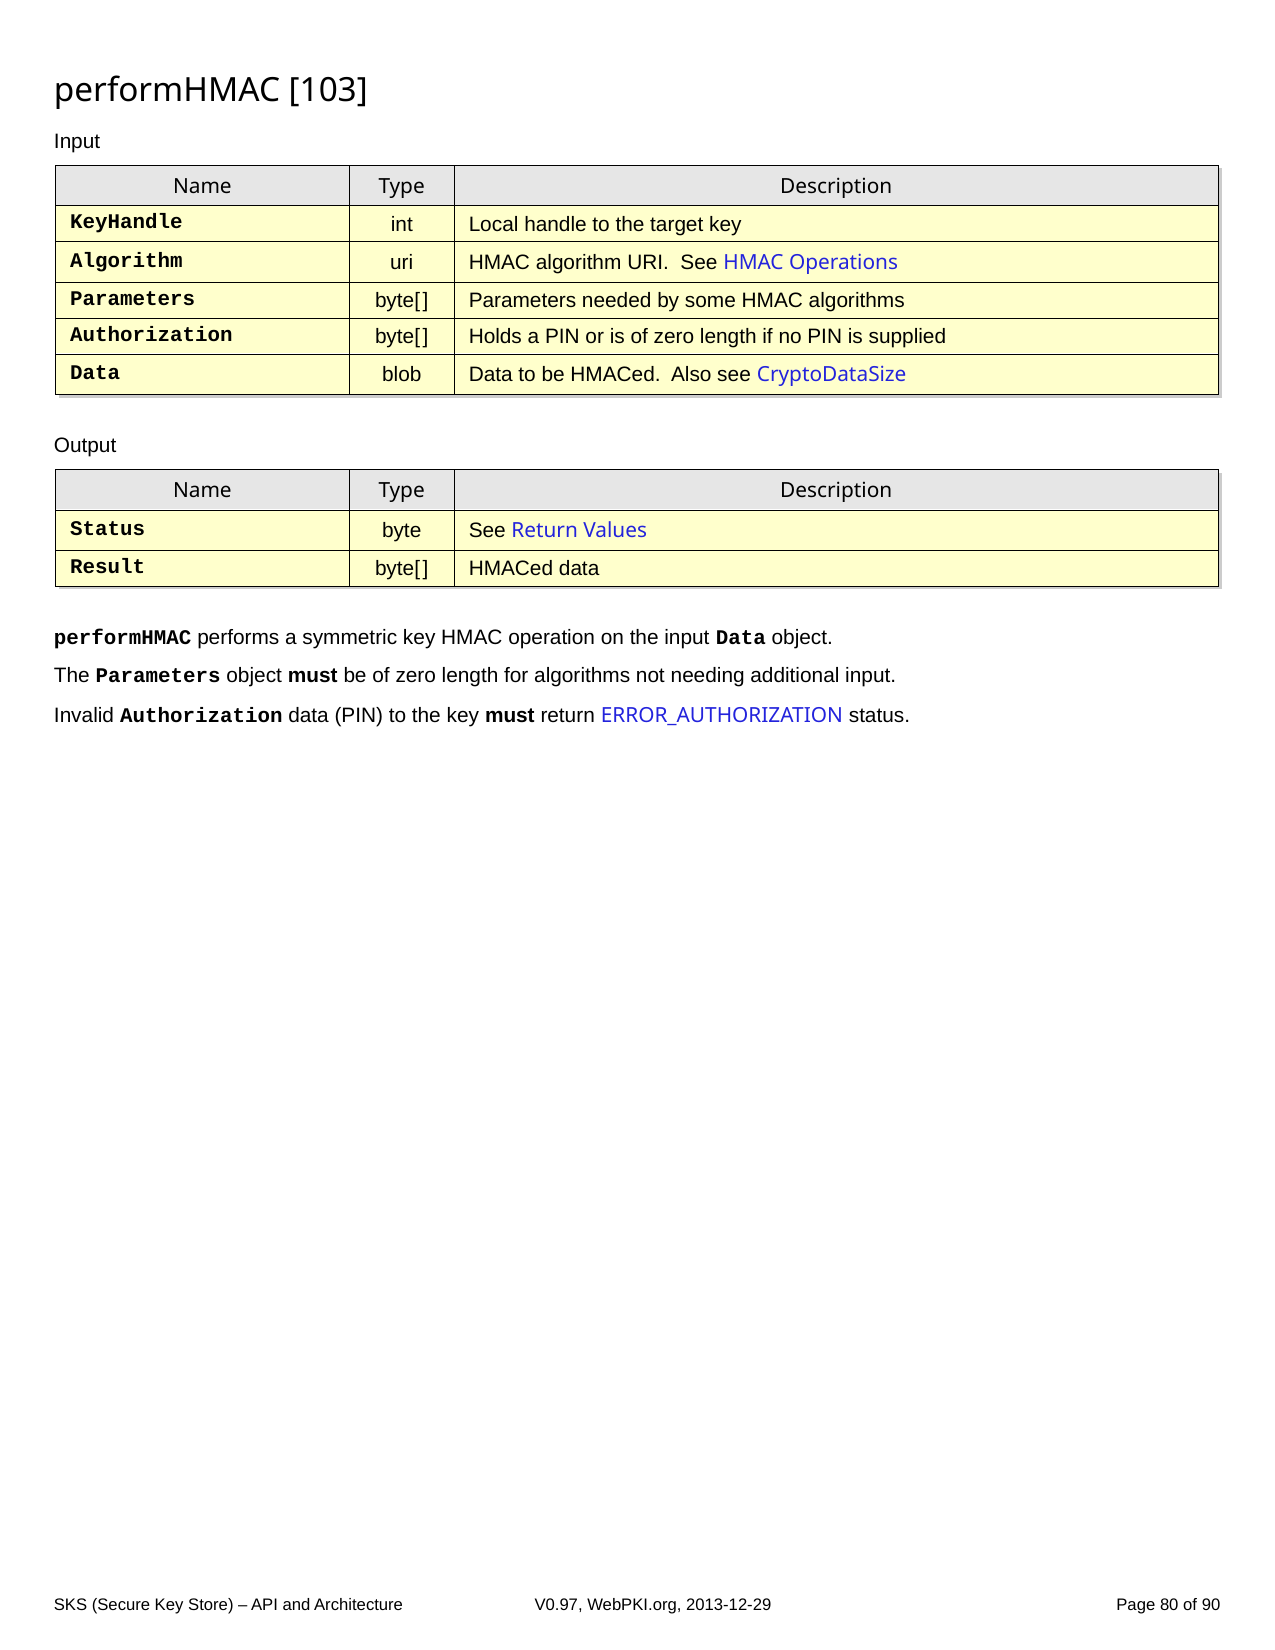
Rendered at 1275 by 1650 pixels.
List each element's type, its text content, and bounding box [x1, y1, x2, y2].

table_header Name [56, 166, 349, 205]
table_cell Data to be HMACed. Also see CryptoDataSize [455, 355, 1218, 394]
table_cell Status [56, 511, 349, 550]
table_cell byte⁮[ ] [350, 551, 454, 586]
table_cell blob [350, 355, 454, 394]
table_cell Parameters [56, 283, 349, 318]
table_cell byte [350, 511, 454, 550]
table_cell Authorization [56, 319, 349, 353]
table_header Description [455, 166, 1218, 205]
table_cell Parameters needed by some HMAC algorithms [455, 283, 1218, 318]
table_cell byte⁮[ ] [350, 283, 454, 318]
table_cell Algorithm [56, 242, 349, 282]
text Invalid Authorization data (PIN) to the key must return ERROR_AUTHORIZATION status. [54, 700, 1221, 729]
table_cell uri [350, 242, 454, 282]
text The Parameters object must be of zero length for algorithms not needing additional input. [54, 663, 1221, 689]
table_cell Holds a PIN or is of zero length if no PIN is supplied [455, 319, 1218, 353]
table_cell See Return Values [455, 511, 1218, 550]
table_cell Data [56, 355, 349, 394]
table_cell int [350, 206, 454, 241]
table_cell Local handle to the target key [455, 206, 1218, 241]
text performHMAC performs a symmetric key HMAC operation on the input Data object. [54, 625, 1221, 651]
subtitle performHMAC [103] [54, 66, 1221, 111]
table_cell HMAC algorithm URI. See HMAC Operations ‎ [455, 242, 1218, 282]
text Output [54, 433, 1221, 457]
table_cell HMACed data [455, 551, 1218, 586]
table_cell Result [56, 551, 349, 586]
table_header Type [350, 470, 454, 509]
table_header Name [56, 470, 349, 509]
table_header Type [350, 166, 454, 205]
table_cell KeyHandle [56, 206, 349, 241]
table_header Description [455, 470, 1218, 509]
table_cell byte⁮[ ] [350, 319, 454, 353]
text Input [54, 129, 1221, 153]
